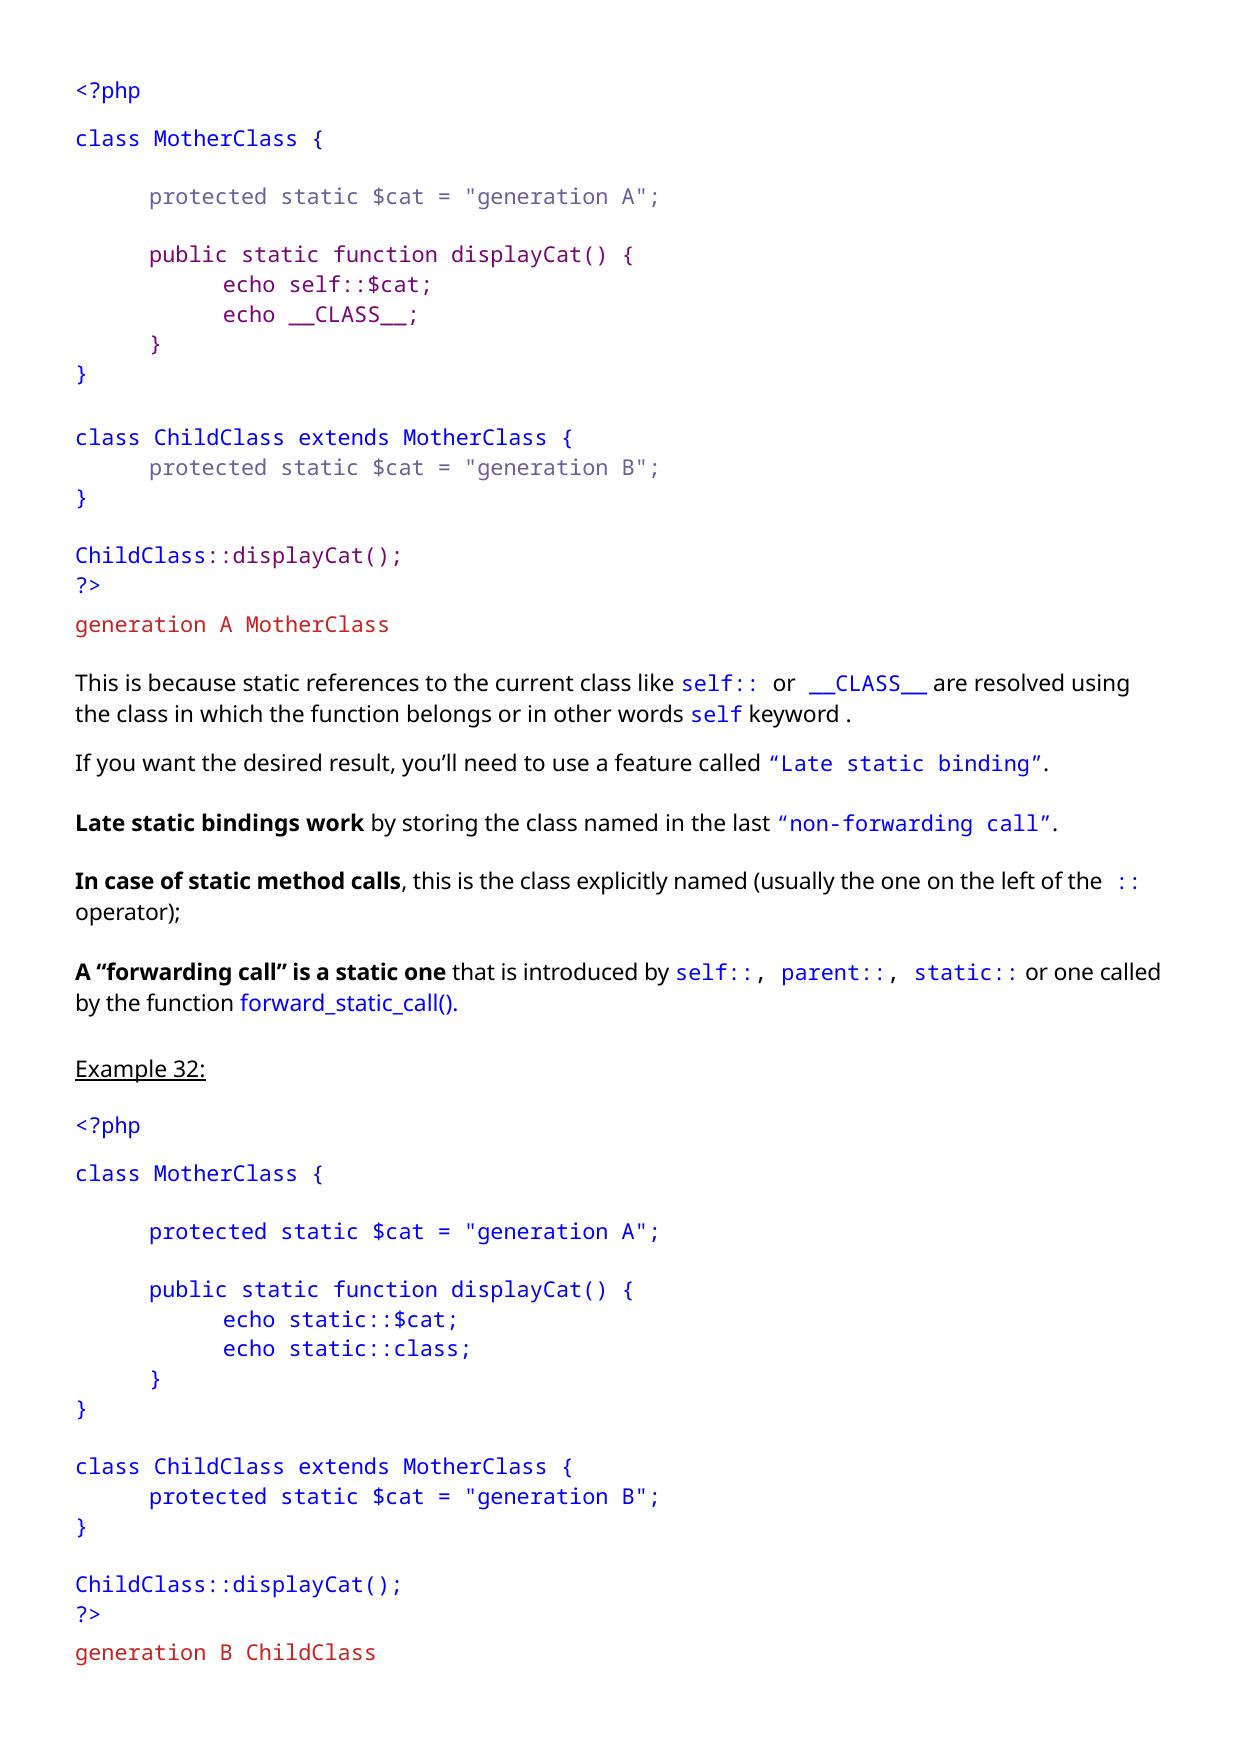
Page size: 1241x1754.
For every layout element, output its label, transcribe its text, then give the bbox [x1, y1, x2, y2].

text public static function displayCat() { [75, 1274, 1166, 1304]
text } [75, 1511, 1166, 1541]
text ChildClass::displayCat(); [75, 540, 1166, 570]
text echo __CLASS__; [75, 299, 1166, 328]
text echo static::class; [75, 1333, 1166, 1363]
text class ChildClass extends MotherClass { [75, 1451, 1166, 1481]
text ?> [75, 1599, 1166, 1628]
text protected static $cat = "generation B"; [75, 1481, 1166, 1511]
text If you want the desired result, you’ll need to use a feature called “Late static binding”. [75, 747, 1166, 778]
text } [75, 482, 1166, 512]
text } [75, 1393, 1166, 1423]
text generation A MotherClass [75, 609, 1166, 638]
text ?> [75, 570, 1166, 600]
text This is because static references to the current class like self:: or __CLASS__ are resolved using the class in which the function belongs or in other words self keyword . [75, 667, 1166, 729]
text <?php [75, 75, 1166, 105]
text A “forwarding call” is a static one that is introduced by self::, parent::, static:: or one called [75, 956, 1166, 987]
text class MotherClass { [75, 123, 1166, 153]
text ChildClass::displayCat(); [75, 1569, 1166, 1599]
text } [75, 1363, 1166, 1393]
text } [75, 358, 1166, 388]
text echo self::$cat; [75, 269, 1166, 299]
text by the function forward_static_call(). [75, 987, 1166, 1018]
text } [75, 328, 1166, 358]
text Late static bindings work by storing the class named in the last “non-forwarding call”. [75, 807, 1166, 838]
text echo static::$cat; [75, 1304, 1166, 1333]
text class ChildClass extends MotherClass { [75, 422, 1166, 452]
text generation B ChildClass [75, 1637, 1166, 1667]
text protected static $cat = "generation B"; [75, 452, 1166, 482]
text protected static $cat = "generation A"; [75, 181, 1166, 211]
text In case of static method calls, this is the class explicitly named (usually the one on the left of the :: operator); [75, 865, 1166, 928]
text <?php [75, 1110, 1166, 1139]
text Example 32: [75, 1053, 1166, 1084]
text protected static $cat = "generation A"; [75, 1216, 1166, 1246]
text public static function displayCat() { [75, 239, 1166, 269]
text class MotherClass { [75, 1158, 1166, 1187]
